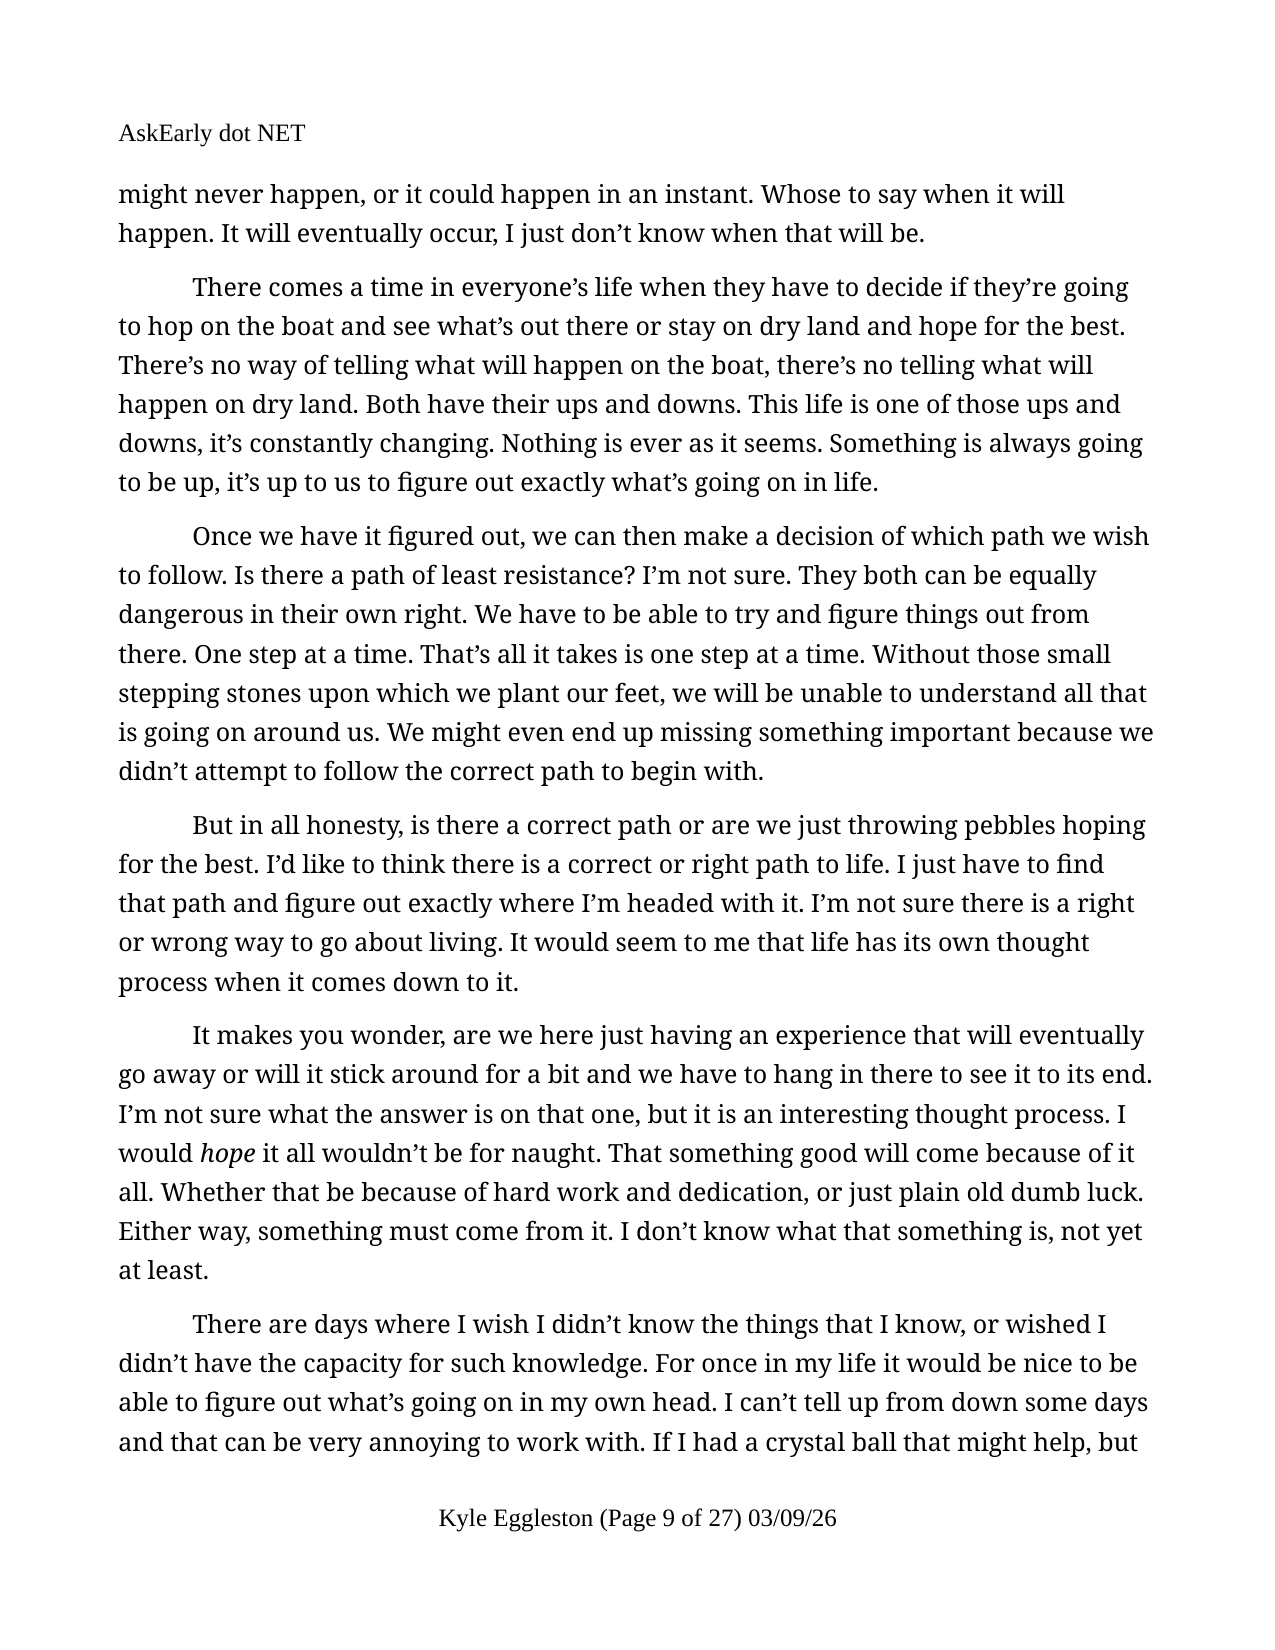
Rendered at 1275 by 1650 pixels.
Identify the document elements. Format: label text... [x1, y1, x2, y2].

text There comes a time in everyone’s life when they have to decide if they’re going to hop on the boat and see what’s out there or stay on dry land and hope for the best. There’s no way of telling what will happen on the boat, there’s no telling what will happen on dry land. Both have their ups and downs. This life is one of those ups and downs, it’s constantly changing. Nothing is ever as it seems. Something is always going to be up, it’s up to us to figure out exactly what’s going on in life. [118, 269, 1157, 499]
text Once we have it figured out, we can then make a decision of which path we wish to follow. Is there a path of least resistance? I’m not sure. They both can be equally dangerous in their own right. We have to be able to try and figure things out from there. One step at a time. That’s all it takes is one step at a time. Without those small stepping stones upon which we plant our feet, we will be unable to understand all that is going on around us. We might even end up missing something important because we didn’t attempt to follow the correct path to begin with. [118, 519, 1157, 788]
text might never happen, or it could happen in an instant. Whose to say when it will happen. It will eventually occur, I just don’t know when that will be. [118, 176, 1157, 249]
text It makes you wonder, are we here just having an experience that will eventually go away or will it stick around for a bit and we have to hang in there to see it to its end. I’m not sure what the answer is on that one, but it is an interesting thought process. I would hope it all wouldn’t be for naught. That something good will come because of it all. Whether that be because of hard work and dedication, or just plain old dumb luck. Either way, something must come from it. I don’t know what that something is, not yet at least. [118, 1018, 1157, 1287]
text But in all honesty, is there a correct path or are we just throwing pebbles hoping for the best. I’d like to think there is a correct or right path to life. I just have to find that path and figure out exactly where I’m headed with it. I’m not sure there is a right or wrong way to go about living. It would seem to me that life has its own thought process when it comes down to it. [118, 808, 1157, 998]
text There are days where I wish I didn’t know the things that I know, or wished I didn’t have the capacity for such knowledge. For once in my life it would be nice to be able to figure out what’s going on in my own head. I can’t tell up from down some days and that can be very annoying to work with. If I had a crystal ball that might help, but [118, 1307, 1157, 1458]
